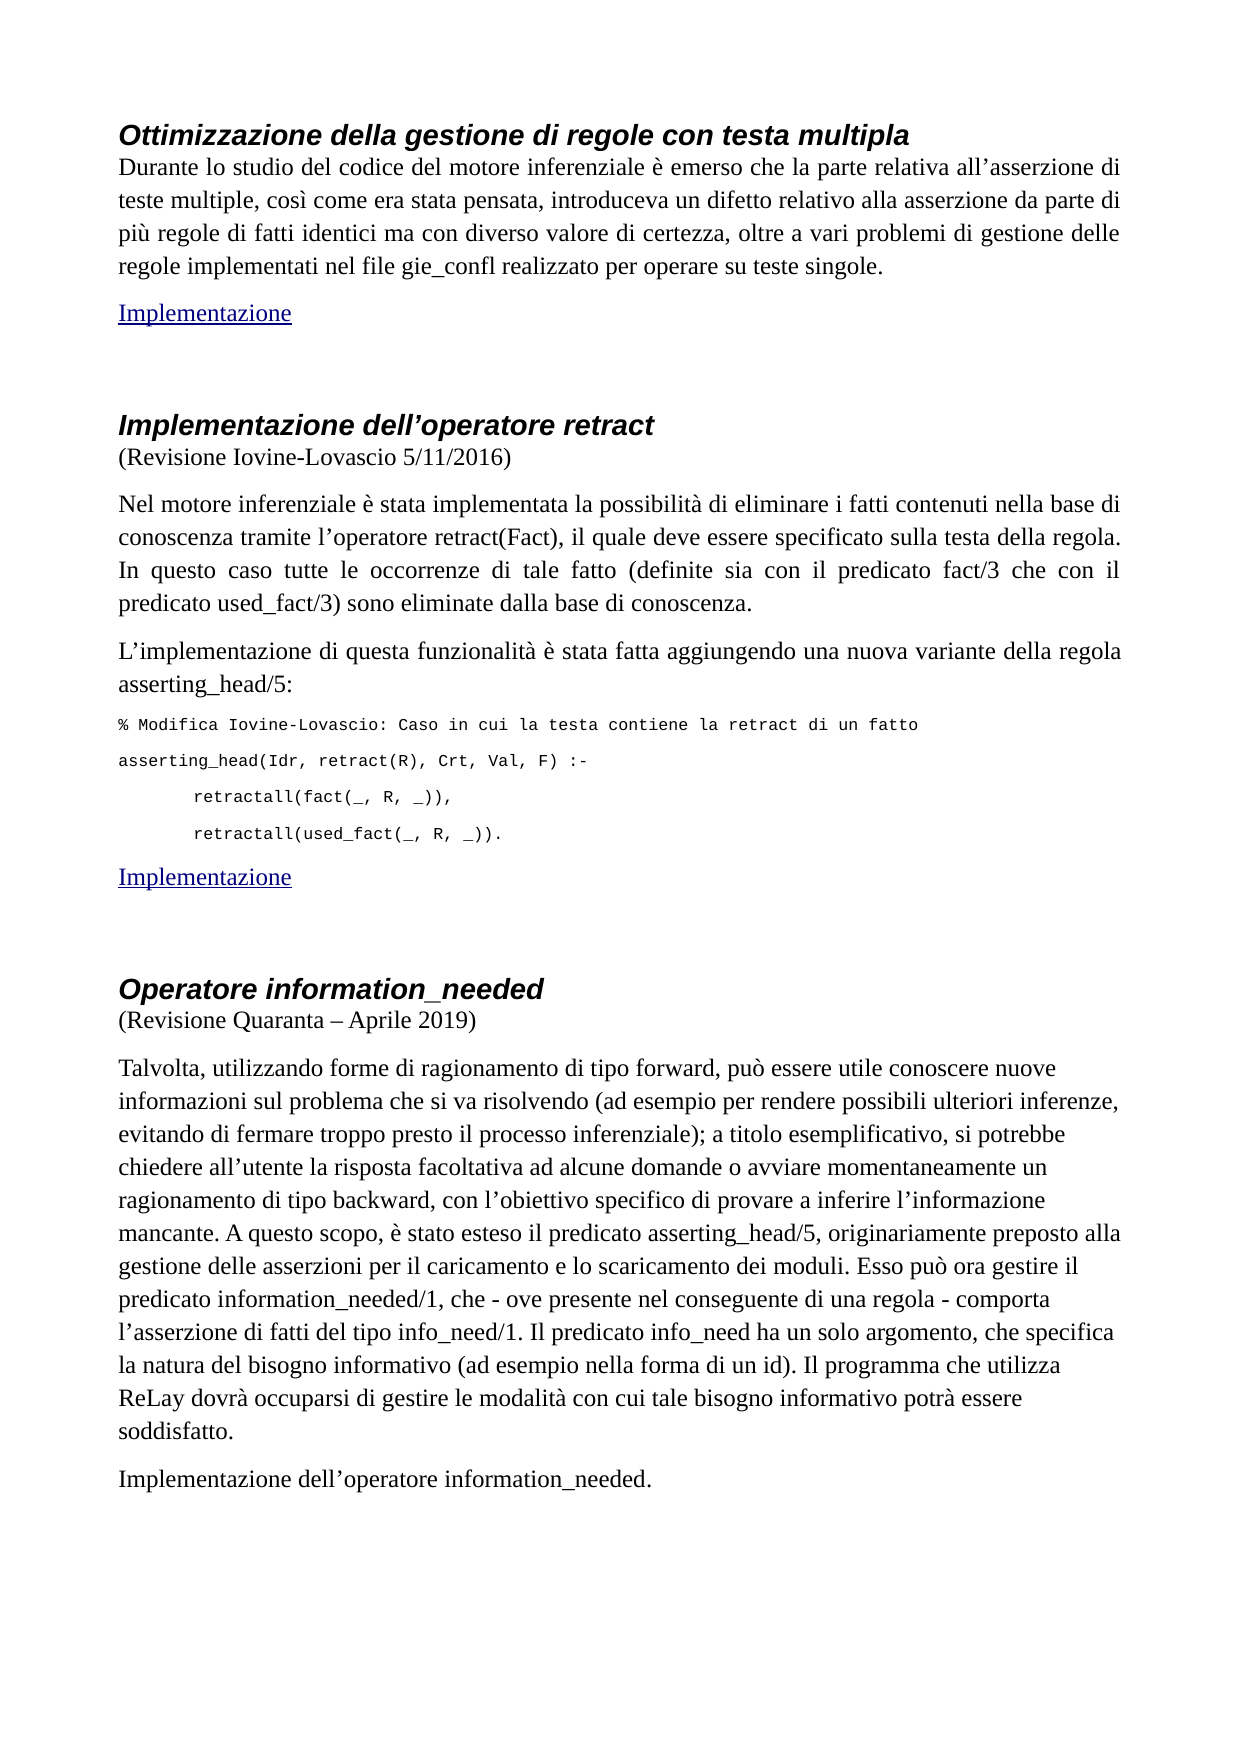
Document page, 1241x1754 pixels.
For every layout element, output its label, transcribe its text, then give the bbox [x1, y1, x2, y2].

text Nel motore inferenziale è stata implementata la possibilità di eliminare i fatti contenuti nella base di conoscenza tramite l’operatore retract(Fact), il quale deve essere specificato sulla testa della regola. In questo caso tutte le occorrenze di tale fatto (definite sia con il predicato fact/3 che con il predicato used_fact/3) sono eliminate dalla base di conoscenza. [118, 489, 1122, 617]
text retractall(fact(_, R, _)), [118, 789, 1122, 808]
subtitle Ottimizzazione della gestione di regole con testa multipla [118, 118, 1122, 152]
text Implementazione [118, 298, 1122, 327]
text Durante lo studio del codice del motore inferenziale è emerso che la parte relativa all’asserzione di teste multiple, così come era stata pensata, introduceva un difetto relativo alla asserzione da parte di più regole di fatti identici ma con diverso valore di certezza, oltre a vari problemi di gestione delle regole implementati nel file gie_confl realizzato per operare su teste singole. [118, 152, 1122, 279]
text Implementazione dell’operatore information_needed. [118, 1464, 1122, 1493]
text Talvolta, utilizzando forme di ragionamento di tipo forward, può essere utile conoscere nuove informazioni sul problema che si va risolvendo (ad esempio per rendere possibili ulteriori inferenze, evitando di fermare troppo presto il processo inferenziale); a titolo esemplificativo, si potrebbe chiedere all’utente la risposta facoltativa ad alcune domande o avviare momentaneamente un ragionamento di tipo backward, con l’obiettivo specifico di provare a inferire l’informazione mancante. A questo scopo, è stato esteso il predicato asserting_head/5, originariamente preposto alla gestione delle asserzioni per il caricamento e lo scaricamento dei moduli. Esso può ora gestire il predicato information_needed/1, che - ove presente nel conseguente di una regola - comporta l’asserzione di fatti del tipo info_need/1. Il predicato info_need ha un solo argomento, che specifica la natura del bisogno informativo (ad esempio nella forma di un id). Il programma che utilizza ReLay dovrà occuparsi di gestire le modalità con cui tale bisogno informativo potrà essere soddisfatto. [118, 1053, 1122, 1445]
text Implementazione [118, 862, 1122, 890]
subtitle Operatore information_needed [118, 972, 1122, 1005]
subtitle Implementazione dell’operatore retract [118, 408, 1122, 442]
text retractall(used_fact(_, R, _)). [118, 825, 1122, 844]
text (Revisione Quaranta – Aprile 2019) [118, 1005, 1122, 1034]
text (Revisione Iovine-Lovascio 5/11/2016) [118, 442, 1122, 470]
text % Modifica Iovine-Lovascio: Caso in cui la testa contiene la retract di un fatto [118, 717, 1122, 735]
text asserting_head(Idr, retract(R), Crt, Val, F) :- [118, 753, 1122, 772]
text L’implementazione di questa funzionalità è stata fatta aggiungendo una nuova variante della regola asserting_head/5: [118, 636, 1122, 698]
